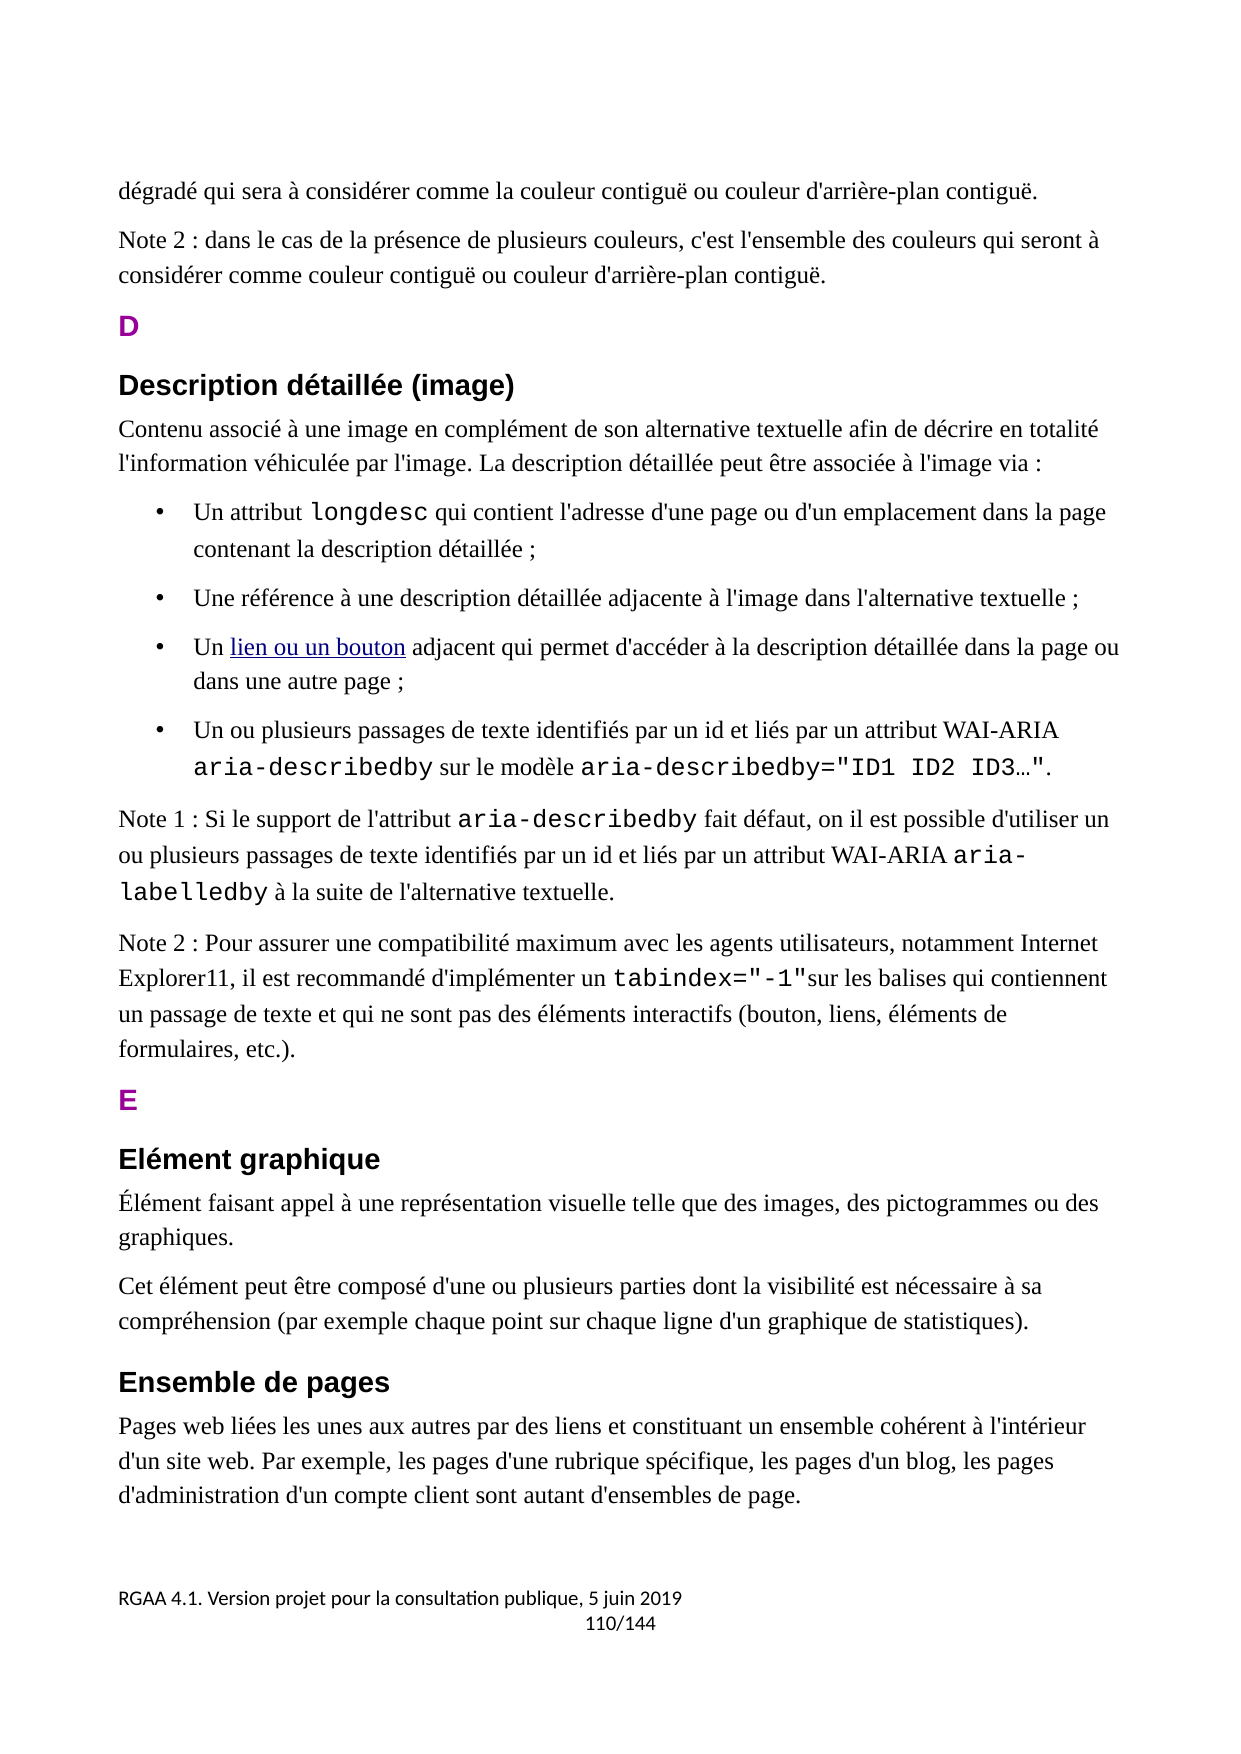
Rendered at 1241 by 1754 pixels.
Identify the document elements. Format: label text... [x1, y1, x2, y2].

text Contenu associé à une image en complément de son alternative textuelle afin de décrire en totalité l'information véhiculée par l'image. La description détaillée peut être associée à l'image via : [118, 414, 1122, 477]
subtitle Elément graphique [118, 1142, 1122, 1175]
text dégradé qui sera à considérer comme la couleur contiguë ou couleur d'arrière-plan contiguë. [118, 176, 1122, 205]
subtitle E [118, 1083, 1122, 1117]
text Cet élément peut être composé d'une ou plusieurs parties dont la visibilité est nécessaire à sa compréhension (par exemple chaque point sur chaque ligne d'un graphique de statistiques). [118, 1271, 1122, 1334]
text Note 2 : Pour assurer une compatibilité maximum avec les agents utilisateurs, notamment Internet Explorer11, il est recommandé d'implémenter un tabindex="-1"sur les balises qui contiennent un passage de texte et qui ne sont pas des éléments interactifs (bouton, liens, éléments de formulaires, etc.). [118, 928, 1122, 1063]
text Note 1 : Si le support de l'attribut aria-describedby fait défaut, on il est possible d'utiliser un ou plusieurs passages de texte identifiés par un id et liés par un attribut WAI-ARIA aria-labelledby à la suite de l'alternative textuelle. [118, 804, 1122, 908]
subtitle D [118, 309, 1122, 343]
text Élément faisant appel à une représentation visuelle telle que des images, des pictogrammes ou des graphiques. [118, 1188, 1122, 1251]
list Un lien ou un bouton adjacent qui permet d'accéder à la description détaillée dans la page ou dans une autre page ; [156, 632, 1122, 695]
subtitle Ensemble de pages [118, 1365, 1122, 1399]
subtitle Description détaillée (image) [118, 368, 1122, 401]
list Un attribut longdesc qui contient l'adresse d'une page ou d'un emplacement dans la page contenant la description détaillée ; [156, 497, 1122, 563]
list Une référence à une description détaillée adjacente à l'image dans l'alternative textuelle ; [156, 583, 1122, 612]
text Pages web liées les unes aux autres par des liens et constituant un ensemble cohérent à l'intérieur d'un site web. Par exemple, les pages d'une rubrique spécifique, les pages d'un blog, les pages d'administration d'un compte client sont autant d'ensembles de page. [118, 1411, 1122, 1509]
list Un ou plusieurs passages de texte identifiés par un id et liés par un attribut WAI-ARIA aria-describedby sur le modèle aria-describedby="ID1 ID2 ID3…". [156, 716, 1122, 783]
text Note 2 : dans le cas de la présence de plusieurs couleurs, c'est l'ensemble des couleurs qui seront à considérer comme couleur contiguë ou couleur d'arrière-plan contiguë. [118, 225, 1122, 289]
